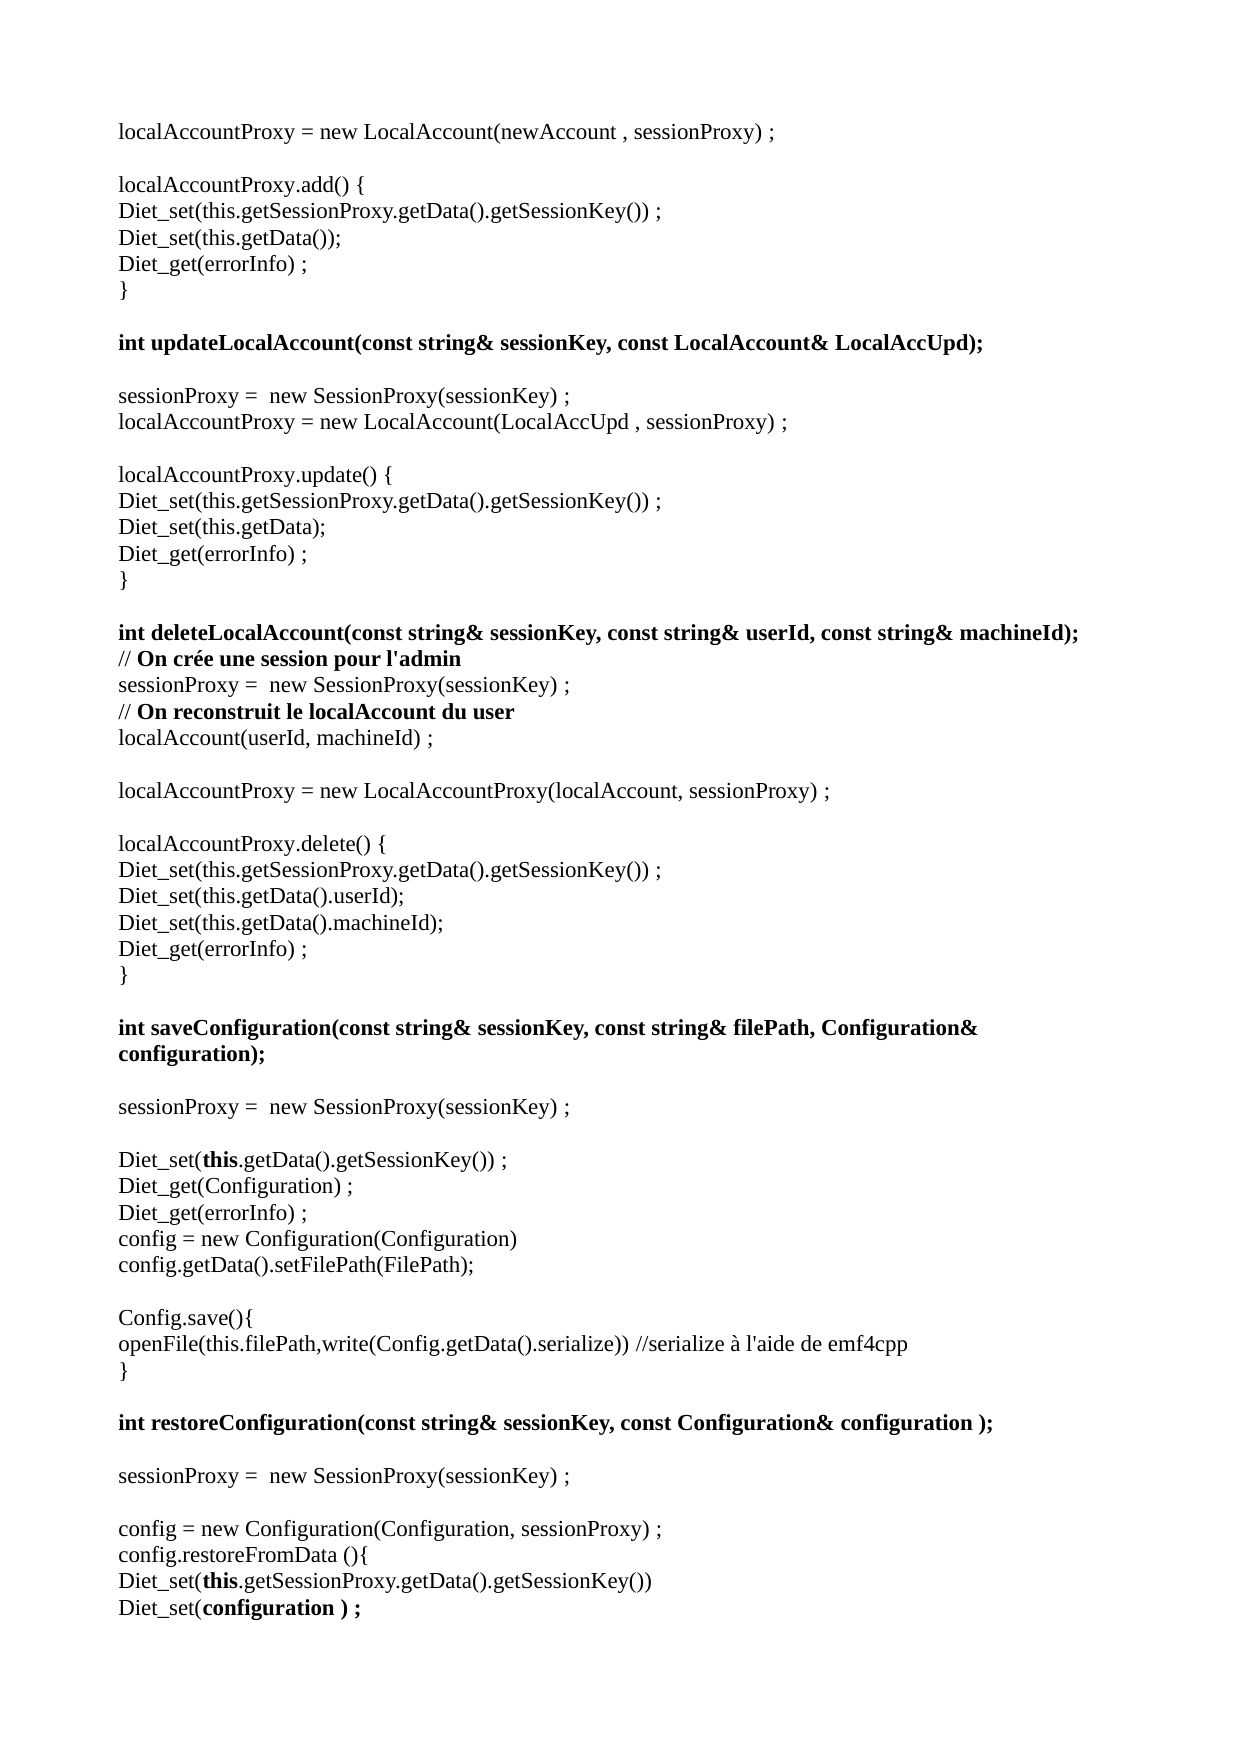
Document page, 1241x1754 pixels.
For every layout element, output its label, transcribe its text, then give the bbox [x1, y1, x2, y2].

text config.getData().setFilePath(FilePath); [118, 1251, 1122, 1278]
text Diet_set(this.getData()); [118, 223, 1122, 250]
text Diet_set(this.getData); [118, 513, 1122, 540]
text sessionProxy = new SessionProxy(sessionKey) ; [118, 1462, 1122, 1488]
text localAccount(userId, machineId) ; [118, 724, 1122, 751]
text Diet_get(errorInfo) ; [118, 250, 1122, 276]
text // On reconstruit le localAccount du user [118, 698, 1122, 724]
text } [118, 276, 1122, 303]
text int restoreConfiguration(const string& sessionKey, const Configuration& configuration ); [118, 1409, 1122, 1436]
text Config.save(){ [118, 1304, 1122, 1330]
text Diet_set(configuration ) ; [118, 1594, 1122, 1620]
text int updateLocalAccount(const string& sessionKey, const LocalAccount& LocalAccUpd); [118, 329, 1122, 355]
text Diet_set(this.getSessionProxy.getData().getSessionKey()) [118, 1568, 1122, 1594]
text Diet_set(this.getSessionProxy.getData().getSessionKey()) ; [118, 197, 1122, 223]
text Diet_set(this.getData().getSessionKey()) ; [118, 1146, 1122, 1172]
text sessionProxy = new SessionProxy(sessionKey) ; [118, 1093, 1122, 1119]
text localAccountProxy.add() { [118, 171, 1122, 197]
text Diet_get(errorInfo) ; [118, 1199, 1122, 1225]
text } [118, 1357, 1122, 1383]
text localAccountProxy = new LocalAccount(LocalAccUpd , sessionProxy) ; [118, 408, 1122, 434]
text // On crée une session pour l'admin [118, 645, 1122, 672]
text Diet_get(errorInfo) ; [118, 935, 1122, 961]
text Diet_set(this.getSessionProxy.getData().getSessionKey()) ; [118, 487, 1122, 513]
text sessionProxy = new SessionProxy(sessionKey) ; [118, 382, 1122, 408]
text } [118, 566, 1122, 592]
text Diet_set(this.getData().userId); [118, 882, 1122, 909]
text localAccountProxy = new LocalAccount(newAccount , sessionProxy) ; [118, 118, 1122, 144]
text int saveConfiguration(const string& sessionKey, const string& filePath, Configuration& configuration); [118, 1014, 1122, 1067]
text config = new Configuration(Configuration, sessionProxy) ; [118, 1515, 1122, 1541]
text openFile(this.filePath,write(Config.getData().serialize)) //serialize à l'aide de emf4cpp [118, 1330, 1122, 1357]
text } [118, 961, 1122, 988]
text int deleteLocalAccount(const string& sessionKey, const string& userId, const string& machineId); [118, 619, 1122, 645]
text config.restoreFromData (){ [118, 1541, 1122, 1568]
text config = new Configuration(Configuration) [118, 1225, 1122, 1251]
text localAccountProxy.update() { [118, 461, 1122, 487]
text Diet_get(errorInfo) ; [118, 540, 1122, 566]
text localAccountProxy.delete() { [118, 830, 1122, 856]
text Diet_set(this.getSessionProxy.getData().getSessionKey()) ; [118, 856, 1122, 882]
text localAccountProxy = new LocalAccountProxy(localAccount, sessionProxy) ; [118, 777, 1122, 803]
text sessionProxy = new SessionProxy(sessionKey) ; [118, 672, 1122, 698]
text Diet_set(this.getData().machineId); [118, 909, 1122, 935]
text Diet_get(Configuration) ; [118, 1172, 1122, 1199]
